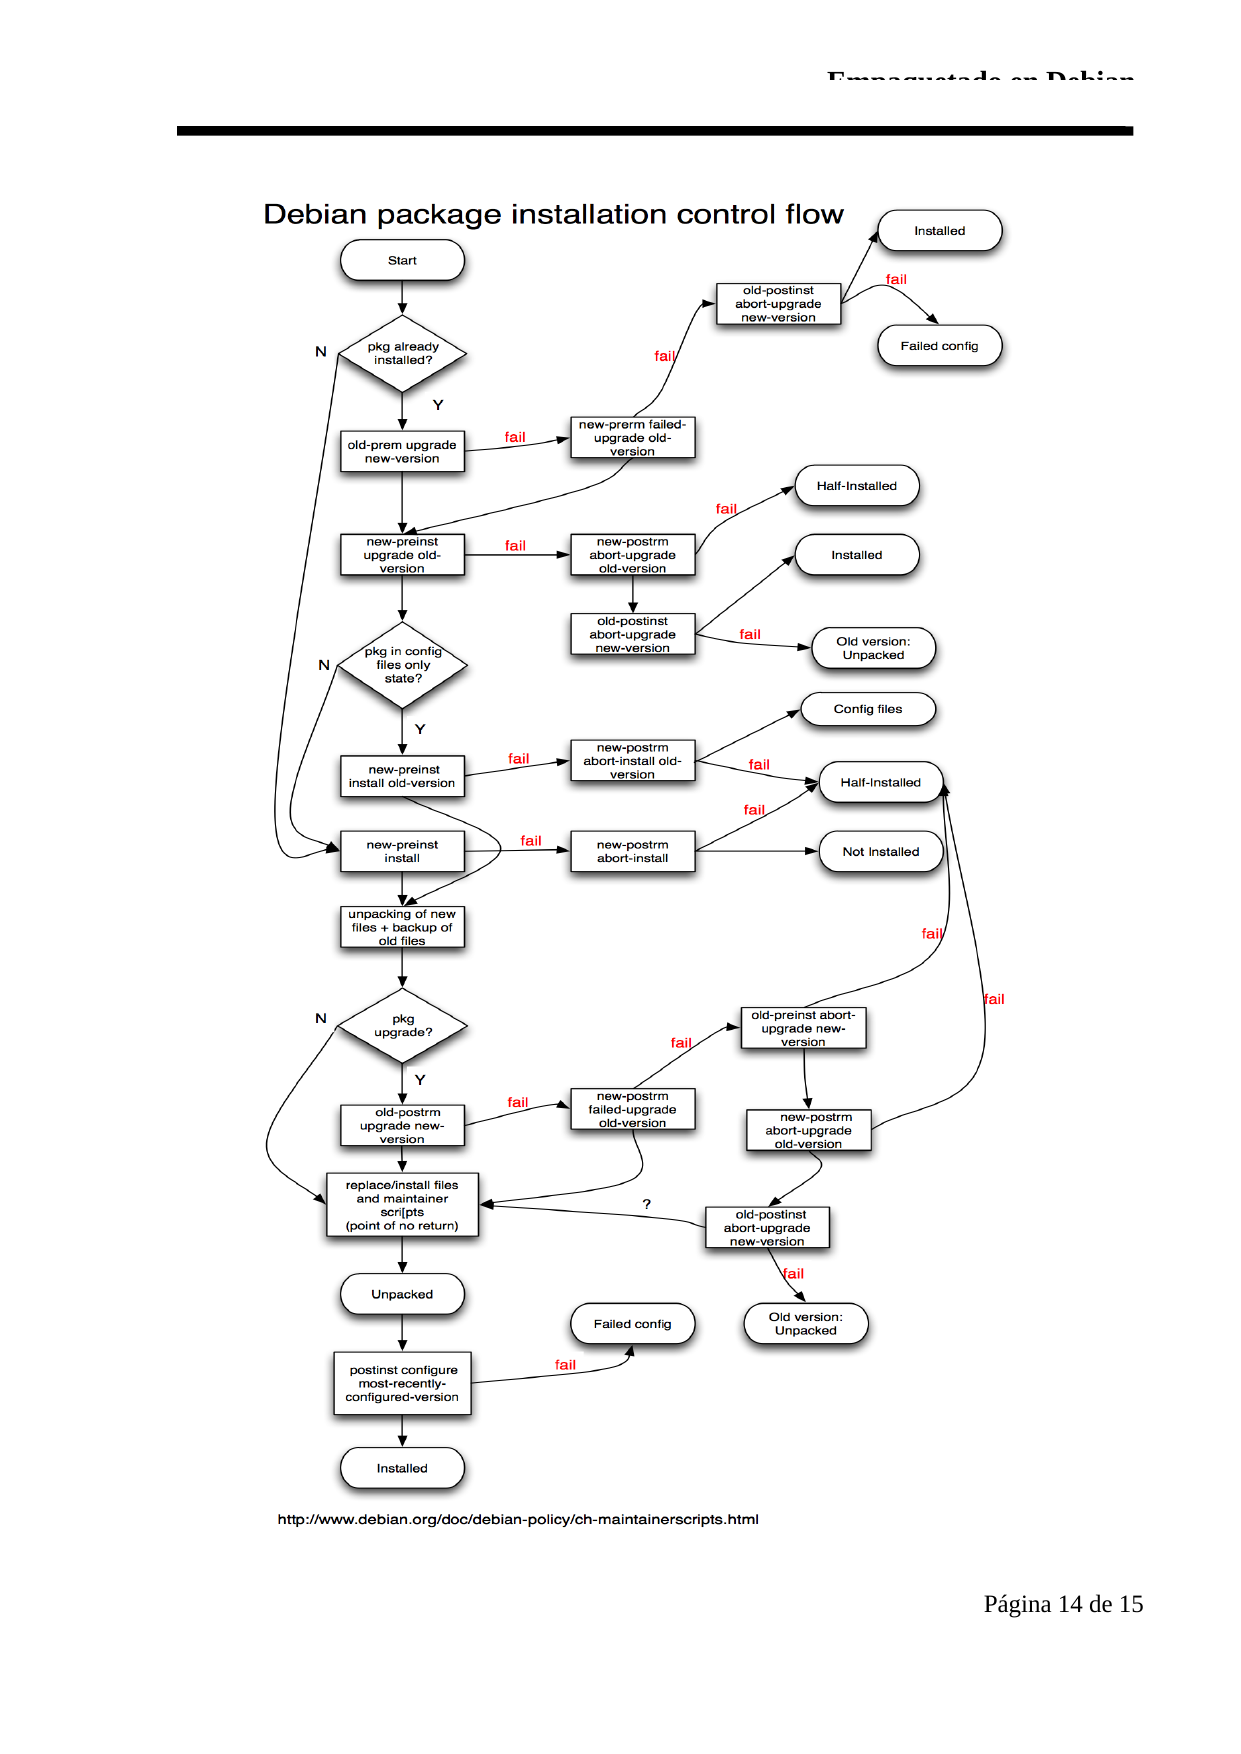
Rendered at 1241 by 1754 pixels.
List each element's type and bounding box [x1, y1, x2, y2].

picture [244, 187, 1029, 1538]
